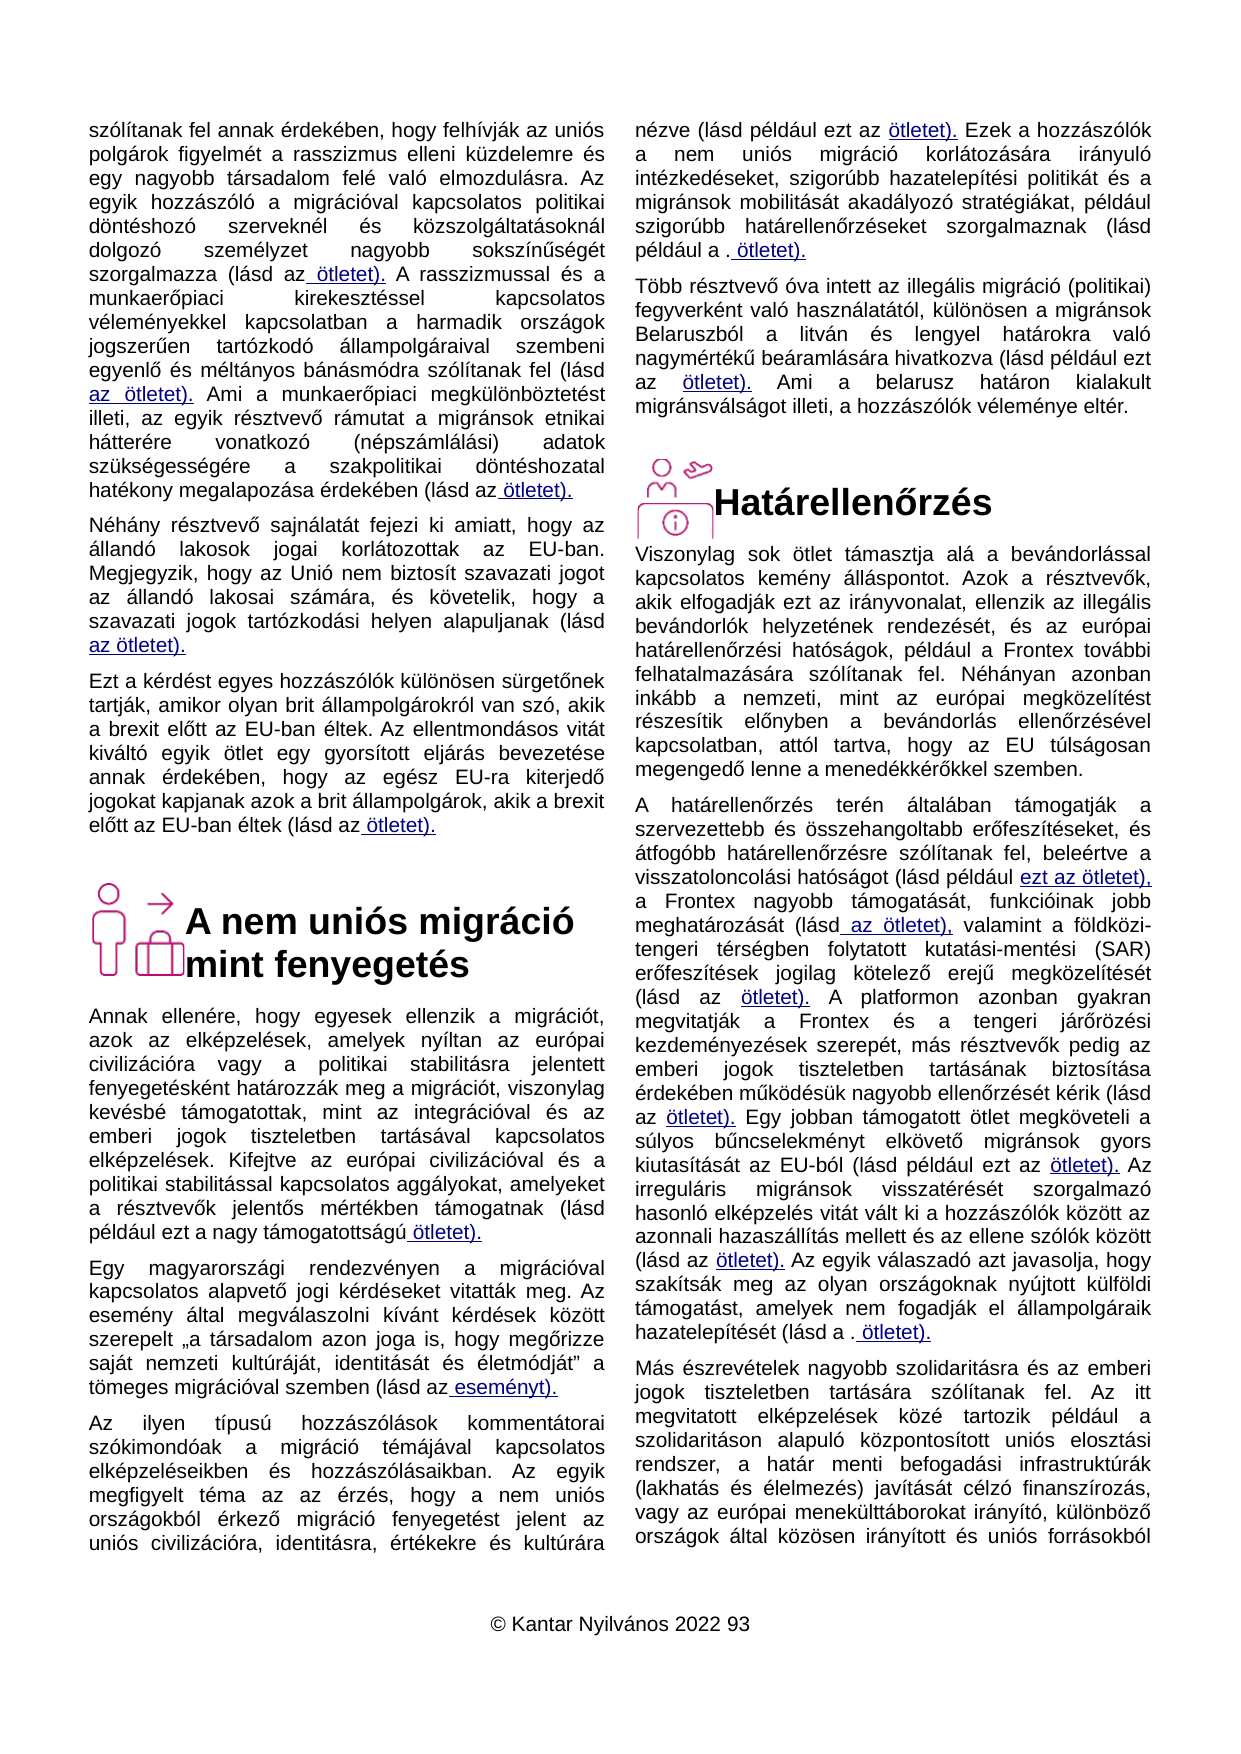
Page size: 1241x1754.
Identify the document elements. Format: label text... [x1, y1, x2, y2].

text Ezt a kérdést egyes hozzászólók különösen sürgetőnek tartják, amikor olyan brit állampolgárokról van szó, akik a brexit előtt az EU-ban éltek. Az ellentmondásos vitát kiváltó egyik ötlet egy gyorsított eljárás bevezetése annak érdekében, hogy az egész EU-ra kiterjedő jogokat kapjanak azok a brit állampolgárok, akik a brexit előtt az EU-ban éltek (lásd az ötletet). [88, 669, 605, 837]
picture [92, 883, 185, 976]
text Egy magyarországi rendezvényen a migrációval kapcsolatos alapvető jogi kérdéseket vitatták meg. Az esemény által megválaszolni kívánt kérdések között szerepelt „a társadalom azon joga is, hogy megőrizze saját nemzeti kultúráját, identitását és életmódját” a tömeges migrációval szemben (lásd az eseményt). [88, 1255, 605, 1399]
text Viszonylag sok ötlet támasztja alá a bevándorlással kapcsolatos kemény álláspontot. Azok a résztvevők, akik elfogadják ezt az irányvonalat, ellenzik az illegális bevándorlók helyzetének rendezését, és az európai határellenőrzési hatóságok, például a Frontex további felhatalmazására szólítanak fel. Néhányan azonban inkább a nemzeti, mint az európai megközelítést részesítik előnyben a bevándorlás ellenőrzésével kapcsolatban, attól tartva, hogy az EU túlságosan megengedő lenne a menedékkérőkkel szemben. [635, 542, 1152, 781]
text Az ilyen típusú hozzászólások kommentátorai szókimondóak a migráció témájával kapcsolatos elképzeléseikben és hozzászólásaikban. Az egyik megfigyelt téma az az érzés, hogy a nem uniós országokból érkező migráció fenyegetést jelent az uniós civilizációra, identitásra, értékekre és kultúrára [88, 1411, 605, 1555]
text szólítanak fel annak érdekében, hogy felhívják az uniós polgárok figyelmét a rasszizmus elleni küzdelemre és egy nagyobb társadalom felé való elmozdulásra. Az egyik hozzászóló a migrációval kapcsolatos politikai döntéshozó szerveknél és közszolgáltatásoknál dolgozó személyzet nagyobb sokszínűségét szorgalmazza (lásd az ötletet). A rasszizmussal és a munkaerőpiaci kirekesztéssel kapcsolatos véleményekkel kapcsolatban a harmadik országok jogszerűen tartózkodó állampolgáraival szembeni egyenlő és méltányos bánásmódra szólítanak fel (lásd az ötletet). Ami a munkaerőpiaci megkülönböztetést illeti, az egyik résztvevő rámutat a migránsok etnikai hátterére vonatkozó (népszámlálási) adatok szükségességére a szakpolitikai döntéshozatal hatékony megalapozása érdekében (lásd az ötletet). [88, 118, 605, 501]
subtitle A nem uniós migráció mint fenyegetés [88, 899, 605, 986]
text Néhány résztvevő sajnálatát fejezi ki amiatt, hogy az állandó lakosok jogai korlátozottak az EU-ban. Megjegyzik, hogy az Unió nem biztosít szavazati jogot az állandó lakosai számára, és követelik, hogy a szavazati jogok tartózkodási helyen alapuljanak (lásd az ötletet). [88, 513, 605, 657]
text Más észrevételek nagyobb szolidaritásra és az emberi jogok tiszteletben tartására szólítanak fel. Az itt megvitatott elképzelések közé tartozik például a szolidaritáson alapuló központosított uniós elosztási rendszer, a határ menti befogadási infrastruktúrák (lakhatás és élelmezés) javítását célzó finanszírozás, vagy az európai menekülttáborokat irányító, különböző országok által közösen irányított és uniós forrásokból [635, 1356, 1152, 1548]
text Több résztvevő óva intett az illegális migráció (politikai) fegyverként való használatától, különösen a migránsok Belaruszból a litván és lengyel határokra való nagymértékű beáramlására hivatkozva (lásd például ezt az ötletet). Ami a belarusz határon kialakult migránsválságot illeti, a hozzászólók véleménye eltér. [635, 274, 1152, 417]
text Annak ellenére, hogy egyesek ellenzik a migrációt, azok az elképzelések, amelyek nyíltan az európai civilizációra vagy a politikai stabilitásra jelentett fenyegetésként határozzák meg a migrációt, viszonylag kevésbé támogatottak, mint az integrációval és az emberi jogok tiszteletben tartásával kapcsolatos elképzelések. Kifejtve az európai civilizációval és a politikai stabilitással kapcsolatos aggályokat, amelyeket a résztvevők jelentős mértékben támogatnak (lásd például ezt a nagy támogatottságú ötletet). [88, 1004, 605, 1243]
text A határellenőrzés terén általában támogatják a szervezettebb és összehangoltabb erőfeszítéseket, és átfogóbb határellenőrzésre szólítanak fel, beleértve a visszatoloncolási hatóságot (lásd például ezt az ötletet), a Frontex nagyobb támogatását, funkcióinak jobb meghatározását (lásd az ötletet), valamint a földközi-tengeri térségben folytatott kutatási-mentési (SAR) erőfeszítések jogilag kötelező erejű megközelítését (lásd az ötletet). A platformon azonban gyakran megvitatják a Frontex és a tengeri járőrözési kezdeményezések szerepét, más résztvevők pedig az emberi jogok tiszteletben tartásának biztosítása érdekében működésük nagyobb ellenőrzését kérik (lásd az ötletet). Egy jobban támogatott ötlet megköveteli a súlyos bűncselekményt elkövető migránsok gyors kiutasítását az EU-ból (lásd például ezt az ötletet). Az irreguláris migránsok visszatérését szorgalmazó hasonló elképzelés vitát vált ki a hozzászólók között az azonnali hazaszállítás mellett és az ellene szólók között (lásd az ötletet). Az egyik válaszadó azt javasolja, hogy szakítsák meg az olyan országoknak nyújtott külföldi támogatást, amelyek nem fogadják el állampolgáraik hazatelepítését (lásd a . ötletet). [635, 793, 1152, 1344]
text nézve (lásd például ezt az ötletet). Ezek a hozzászólók a nem uniós migráció korlátozására irányuló intézkedéseket, szigorúbb hazatelepítési politikát és a migránsok mobilitását akadályozó stratégiákat, például szigorúbb határellenőrzéseket szorgalmaznak (lásd például a . ötletet). [635, 118, 1152, 262]
picture [637, 459, 714, 539]
subtitle Határellenőrzés [714, 480, 1152, 523]
